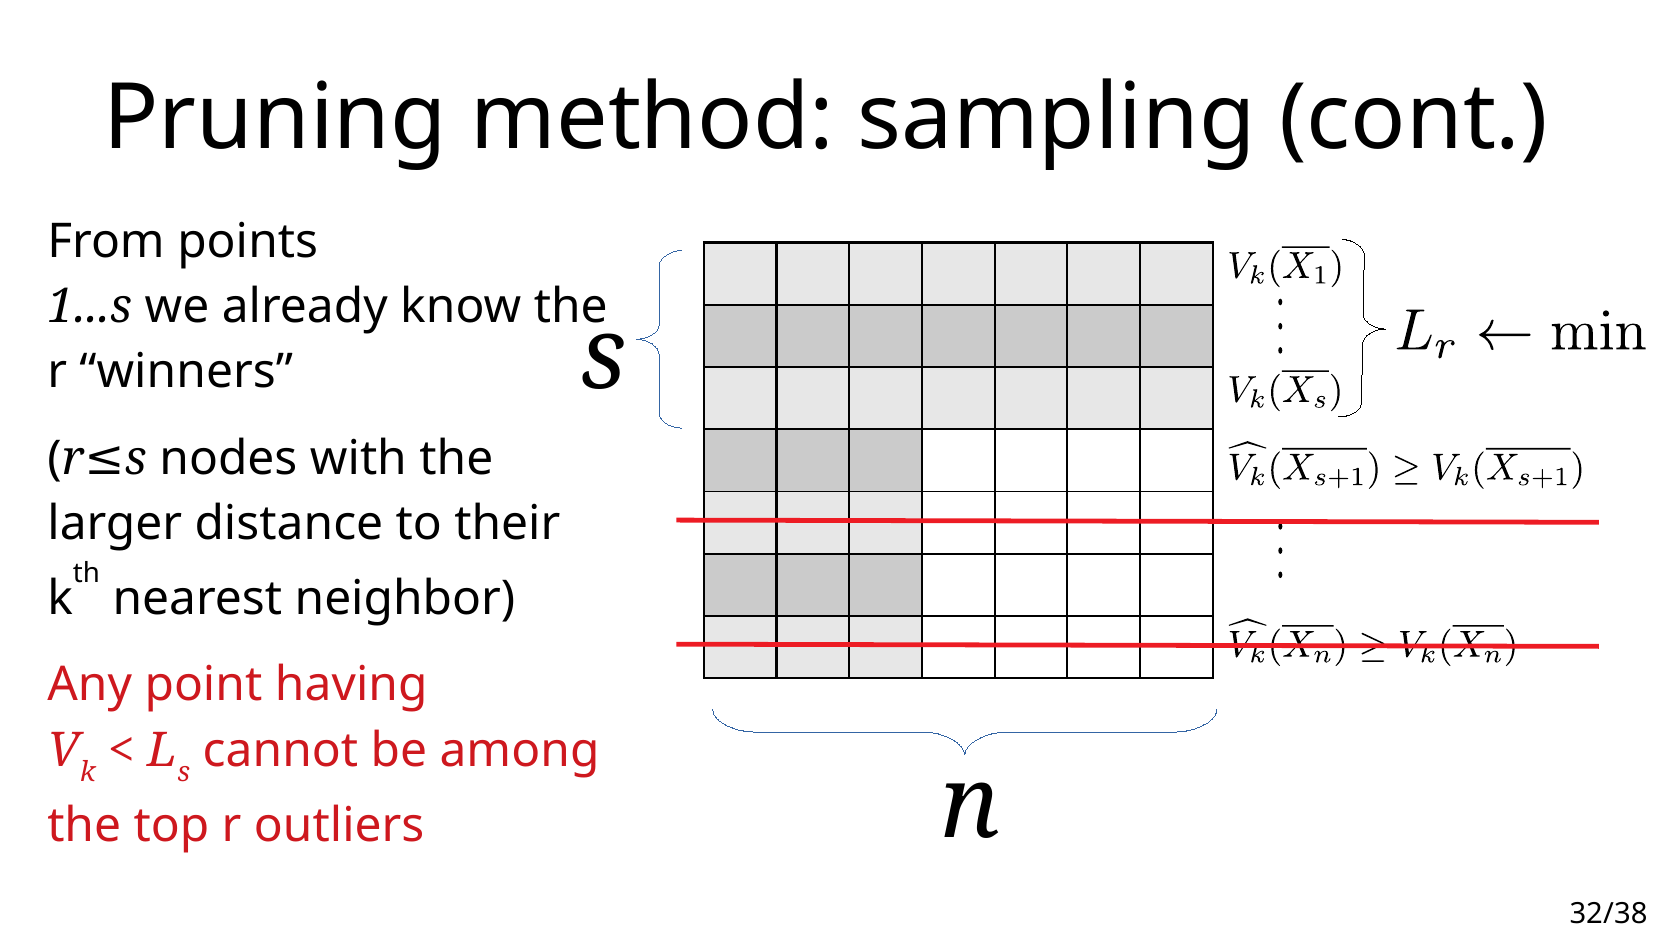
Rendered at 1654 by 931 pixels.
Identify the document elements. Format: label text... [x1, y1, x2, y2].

text_box [1227, 648, 1519, 667]
text_box s [566, 274, 695, 389]
text_box [1227, 618, 1519, 643]
picture [695, 647, 1217, 684]
text_box [1275, 298, 1286, 354]
text_box [1227, 441, 1586, 489]
picture [695, 236, 1217, 518]
list From points 1...s we already know the r “winners” (r≤s nodes with the larger distance to their kth nearest neighbor) Any point having Vk < Ls cannot be among the top r outliers [47, 205, 611, 906]
text_box [1227, 370, 1344, 412]
text_box [1227, 246, 1345, 288]
text_box [1275, 524, 1286, 579]
title Pruning method: sampling (cont.) [82, 1, 1571, 226]
picture [695, 523, 1217, 643]
text_box [1394, 309, 1647, 359]
text_box n [925, 723, 1057, 839]
